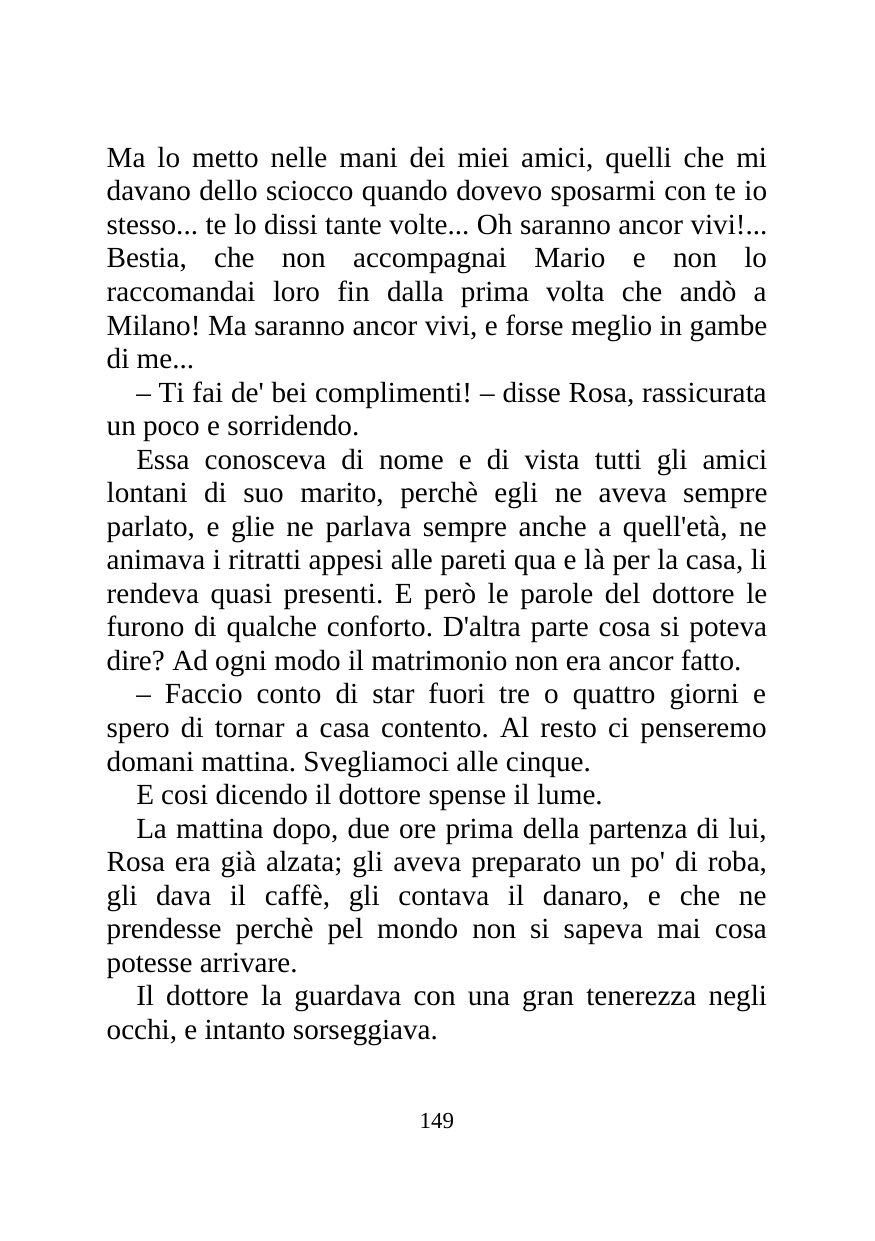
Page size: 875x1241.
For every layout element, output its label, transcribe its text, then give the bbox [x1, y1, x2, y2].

text Essa conosceva di nome e di vista tutti gli amici lontani di suo marito, perchè egli ne aveva sempre parlato, e glie ne parlava sempre anche a quell'età, ne animava i ritratti appesi alle pareti qua e là per la casa, li rendeva quasi presenti. E però le parole del dottore le furono di qualche conforto. D'altra parte cosa si poteva dire? Ad ogni modo il matrimonio non era ancor fatto. [106, 442, 768, 677]
text – Ti fai de' bei complimenti! – disse Rosa, rassicurata un poco e sorridendo. [106, 375, 768, 442]
text Il dottore la guardava con una gran tenerezza negli occhi, e intanto sorseggiava. [106, 978, 768, 1046]
text – Faccio conto di star fuori tre o quattro giorni e spero di tornar a casa contento. Al resto ci penseremo domani mattina. Svegliamoci alle cinque. [106, 677, 768, 777]
text E cosi dicendo il dottore spense il lume. [106, 777, 768, 811]
text Ma lo metto nelle mani dei miei amici, quelli che mi davano dello sciocco quando dovevo sposarmi con te io stesso... te lo dissi tante volte... Oh saranno ancor vivi!... Bestia, che non accompagnai Mario e non lo raccomandai loro fin dalla prima volta che andò a Milano! Ma saranno ancor vivi, e forse meglio in gambe di me... [106, 140, 768, 375]
text La mattina dopo, due ore prima della partenza di lui, Rosa era già alzata; gli aveva preparato un po' di roba, gli dava il caffè, gli contava il danaro, e che ne prendesse perchè pel mondo non si sapeva mai cosa potesse arrivare. [106, 811, 768, 978]
